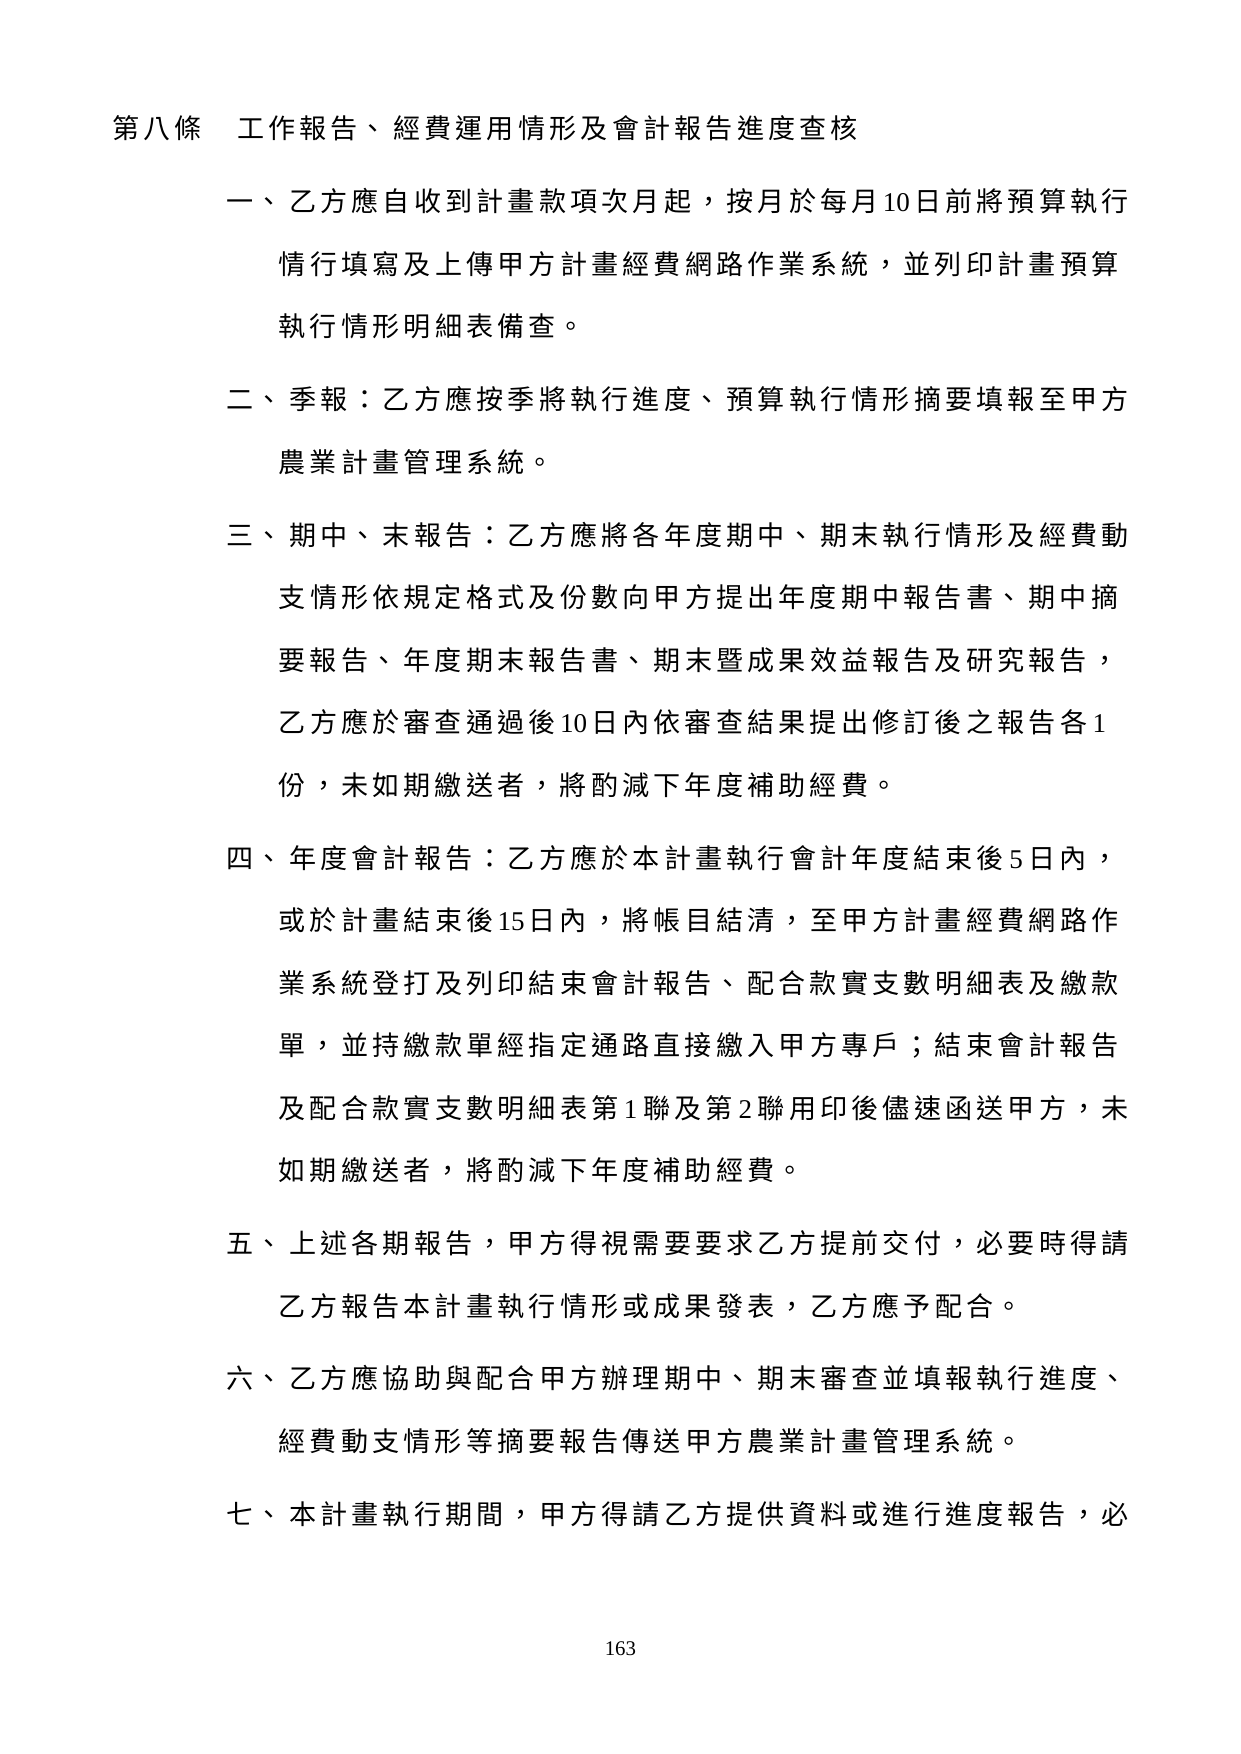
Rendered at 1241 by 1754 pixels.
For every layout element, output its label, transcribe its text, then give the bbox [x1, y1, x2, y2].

text 一、乙方應自收到計畫款項次月起，按月於每月10日前將預算執行情行填寫及上傳甲方計畫經費網路作業系統，並列印計畫預算執行情形明細表備查。 [218, 158, 1131, 346]
text 六、乙方應協助與配合甲方辦理期中、期末審查並填報執行進度、經費動支情形等摘要報告傳送甲方農業計畫管理系統。 [218, 1335, 1131, 1460]
text 三、期中、末報告：乙方應將各年度期中、期末執行情形及經費動支情形依規定格式及份數向甲方提出年度期中報告書、期中摘要報告、年度期末報告書、期末暨成果效益報告及研究報告，乙方應於審查通過後10日內依審查結果提出修訂後之報告各1份，未如期繳送者，將酌減下年度補助經費。 [218, 492, 1131, 804]
text 二、季報：乙方應按季將執行進度、預算執行情形摘要填報至甲方農業計畫管理系統。 [218, 356, 1131, 481]
text 七、本計畫執行期間，甲方得請乙方提供資料或進行進度報告，必 [218, 1471, 1131, 1533]
text 五、上述各期報告，甲方得視需要要求乙方提前交付，必要時得請乙方報告本計畫執行情形或成果發表，乙方應予配合。 [218, 1200, 1131, 1325]
text 四、年度會計報告：乙方應於本計畫執行會計年度結束後5日內，或於計畫結束後15日內，將帳目結清，至甲方計畫經費網路作業系統登打及列印結束會計報告、配合款實支數明細表及繳款單，並持繳款單經指定通路直接繳入甲方專戶；結束會計報告及配合款實支數明細表第1聯及第2聯用印後儘速函送甲方，未如期繳送者，將酌減下年度補助經費。 [218, 814, 1131, 1189]
text 第八條 工作報告、經費運用情形及會計報告進度查核 [110, 85, 1131, 148]
